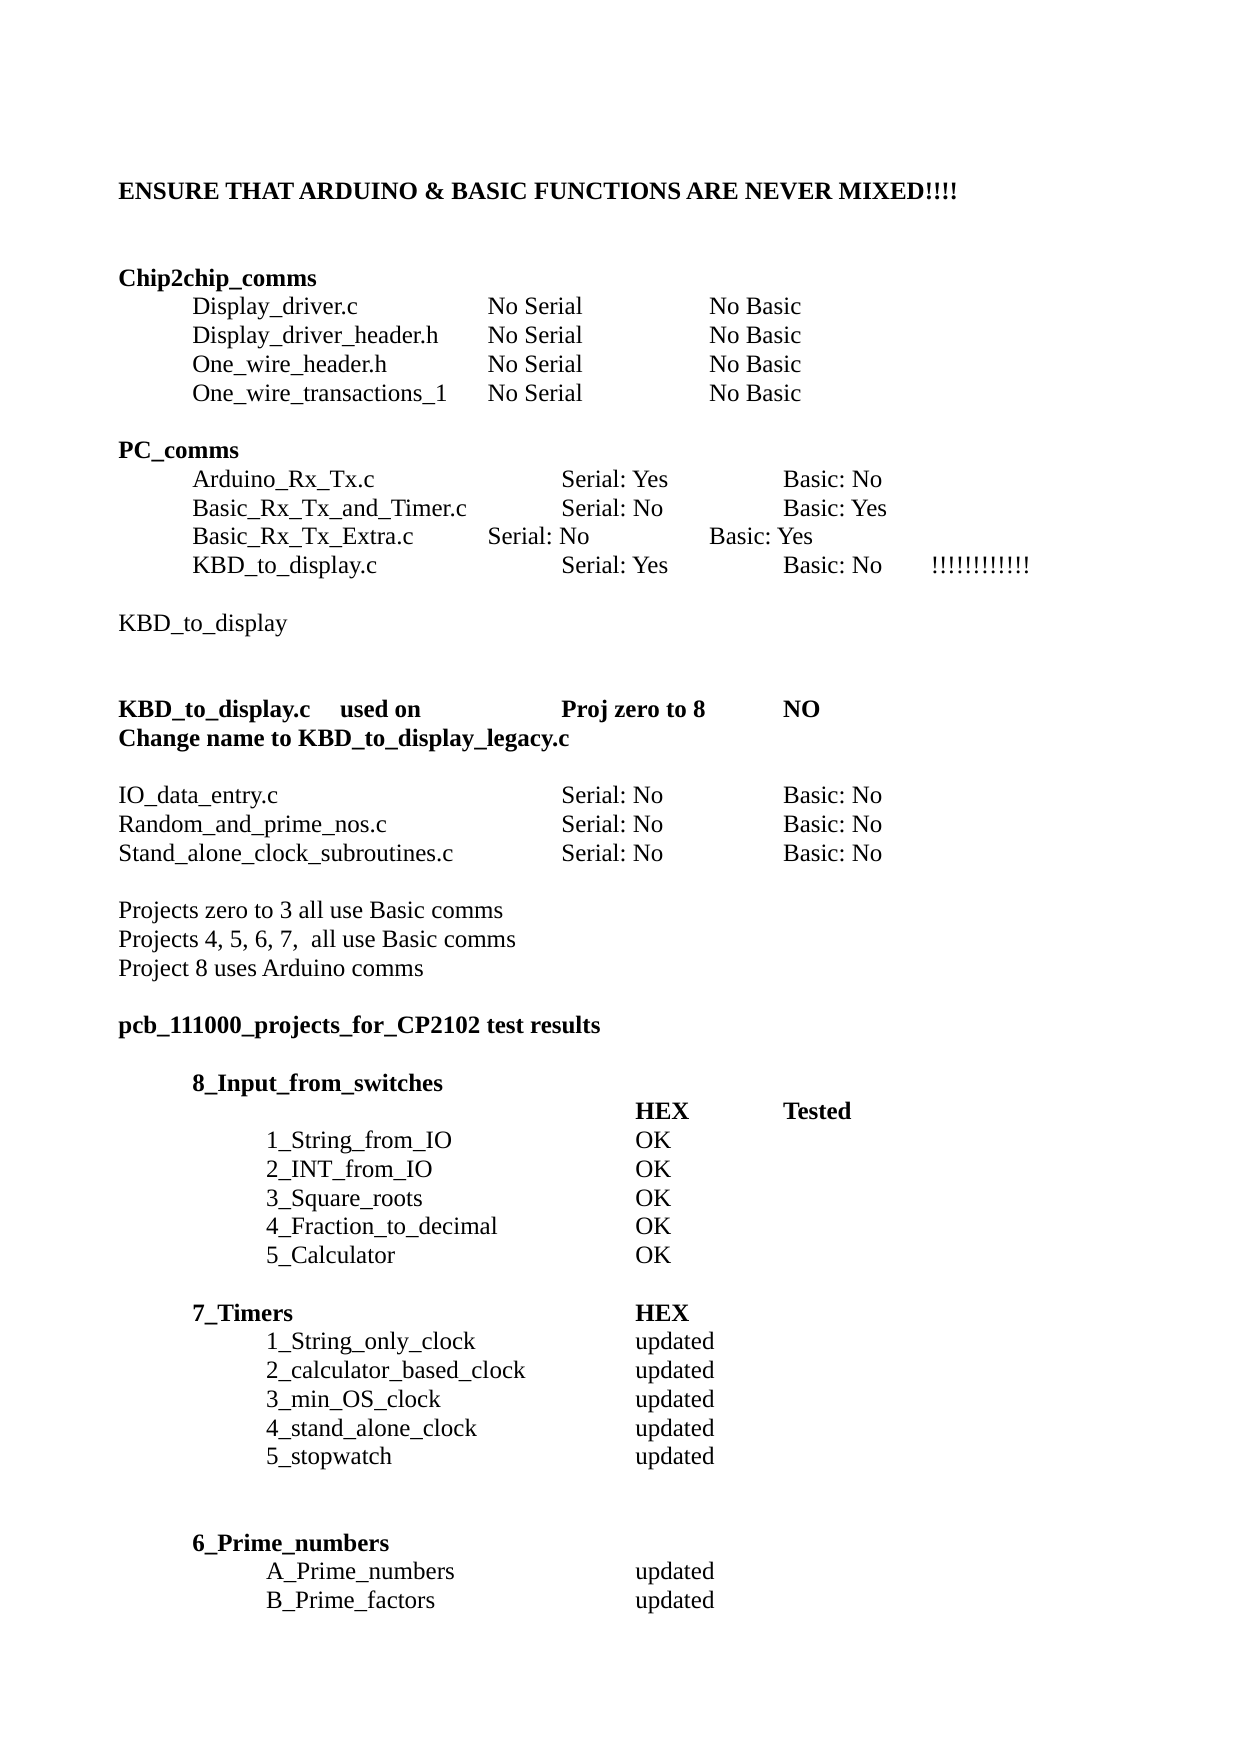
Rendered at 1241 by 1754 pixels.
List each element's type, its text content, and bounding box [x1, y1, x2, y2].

text KBD_to_display.c used on Proj zero to 8 NO [118, 694, 1122, 723]
text Arduino_Rx_Tx.c Serial: Yes Basic: No [118, 464, 1122, 493]
text 4_Fraction_to_decimal OK [266, 1211, 1122, 1240]
text HEX Tested [118, 1096, 1122, 1125]
text Chip2chip_comms [118, 263, 1122, 291]
text B_Prime_factors updated [118, 1585, 1122, 1614]
text pcb_111000_projects_for_CP2102 test results [118, 1010, 1122, 1039]
text 1_String_only_clock updated [118, 1326, 1122, 1355]
text One_wire_transactions_1 No Serial No Basic [118, 378, 1122, 406]
text 3_min_OS_clock updated [118, 1384, 1122, 1413]
text One_wire_header.h No Serial No Basic [118, 349, 1122, 378]
text Display_driver_header.h No Serial No Basic [118, 320, 1122, 349]
text KBD_to_display [118, 608, 1122, 636]
text PC_comms [118, 435, 1122, 464]
text Project 8 uses Arduino comms [118, 953, 1122, 981]
text IO_data_entry.c Serial: No Basic: No [118, 780, 1122, 809]
text 4_stand_alone_clock updated [118, 1413, 1122, 1441]
text Basic_Rx_Tx_and_Timer.c Serial: No Basic: Yes [118, 493, 1122, 521]
text A_Prime_numbers updated [118, 1556, 1122, 1585]
text Display_driver.c No Serial No Basic [118, 291, 1122, 320]
text 7_Timers HEX [118, 1298, 1122, 1326]
text 2_calculator_based_clock updated [118, 1355, 1122, 1384]
text 3_Square_roots OK [266, 1183, 1122, 1211]
text 1_String_from_IO OK [266, 1125, 1122, 1154]
text Stand_alone_clock_subroutines.c Serial: No Basic: No [118, 838, 1122, 866]
text Projects 4, 5, 6, 7, all use Basic comms [118, 924, 1122, 953]
text 5_stopwatch updated [118, 1441, 1122, 1470]
text Change name to KBD_to_display_legacy.c [118, 723, 1122, 751]
text 2_INT_from_IO OK [266, 1154, 1122, 1183]
text 5_Calculator OK [266, 1240, 1122, 1269]
text Projects zero to 3 all use Basic comms [118, 895, 1122, 924]
text Basic_Rx_Tx_Extra.c Serial: No Basic: Yes [118, 521, 1122, 550]
text KBD_to_display.c Serial: Yes Basic: No !!!!!!!!!!!! [118, 550, 1122, 579]
text 6_Prime_numbers [118, 1528, 1122, 1556]
text 8_Input_from_switches [118, 1068, 1122, 1096]
text Random_and_prime_nos.c Serial: No Basic: No [118, 809, 1122, 838]
text ENSURE THAT ARDUINO & BASIC FUNCTIONS ARE NEVER MIXED!!!! [118, 176, 1122, 205]
